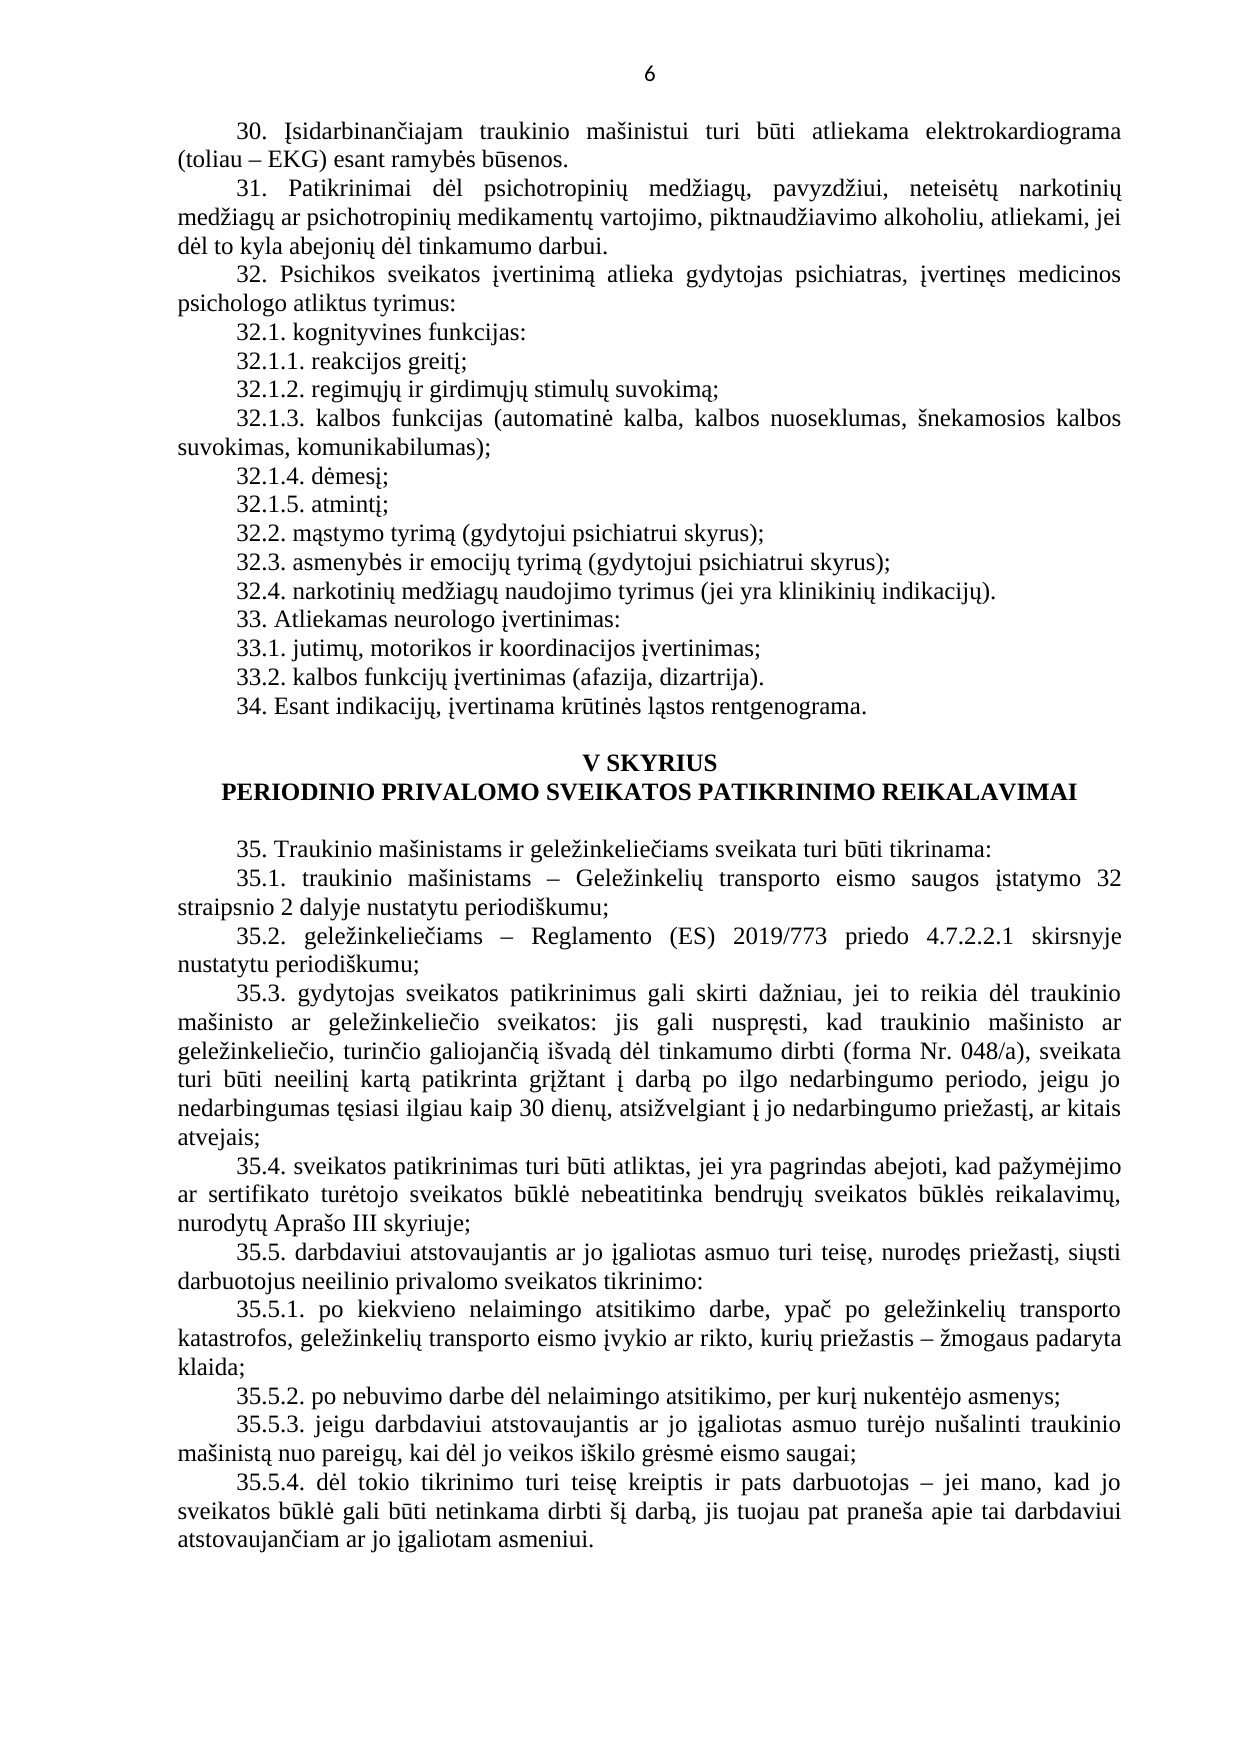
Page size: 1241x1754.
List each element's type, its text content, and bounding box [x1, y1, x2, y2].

text 35.2. geležinkeliečiams – Reglamento (ES) 2019/773 priedo 4.7.2.2.1 skirsnyje nustatytu periodiškumu; [177, 921, 1122, 978]
text 33. Atliekamas neurologo įvertinimas: [177, 604, 1122, 633]
text V SKYRIUS [177, 748, 1122, 777]
text 35. Traukinio mašinistams ir geležinkeliečiams sveikata turi būti tikrinama: [177, 834, 1122, 863]
text 35.5. darbdaviui atstovaujantis ar jo įgaliotas asmuo turi teisę, nurodęs priežastį, siųsti darbuotojus neeilinio privalomo sveikatos tikrinimo: [177, 1237, 1122, 1294]
text 35.5.2. po nebuvimo darbe dėl nelaimingo atsitikimo, per kurį nukentėjo asmenys; [177, 1381, 1122, 1409]
text 32.1.1. reakcijos greitį; [177, 346, 1122, 374]
text 33.1. jutimų, motorikos ir koordinacijos įvertinimas; [177, 633, 1122, 662]
text PERIODINIO privalomo SVEIKATOS PATIKRINIMO REIKALAVIMAI [177, 777, 1122, 806]
text 32.3. asmenybės ir emocijų tyrimą (gydytojui psichiatrui skyrus); [177, 547, 1122, 576]
text 32.1.3. kalbos funkcijas (automatinė kalba, kalbos nuoseklumas, šnekamosios kalbos suvokimas, komunikabilumas); [177, 403, 1122, 461]
text 35.5.4. dėl tokio tikrinimo turi teisę kreiptis ir pats darbuotojas – jei mano, kad jo sveikatos būklė gali būti netinkama dirbti šį darbą, jis tuojau pat praneša apie tai darbdaviui atstovaujančiam ar jo įgaliotam asmeniui. [177, 1467, 1122, 1553]
text 30. Įsidarbinančiajam traukinio mašinistui turi būti atliekama elektrokardiograma (toliau – EKG) esant ramybės būsenos. [177, 116, 1122, 173]
text 32.1.5. atmintį; [177, 489, 1122, 518]
text 32.1.4. dėmesį; [177, 461, 1122, 489]
text 31. Patikrinimai dėl psichotropinių medžiagų, pavyzdžiui, neteisėtų narkotinių medžiagų ar psichotropinių medikamentų vartojimo, piktnaudžiavimo alkoholiu, atliekami, jei dėl to kyla abejonių dėl tinkamumo darbui. [177, 173, 1122, 259]
text 32.1.2. regimųjų ir girdimųjų stimulų suvokimą; [177, 374, 1122, 403]
text 35.3. gydytojas sveikatos patikrinimus gali skirti dažniau, jei to reikia dėl traukinio mašinisto ar geležinkeliečio sveikatos: jis gali nuspręsti, kad traukinio mašinisto ar geležinkeliečio, turinčio galiojančią išvadą dėl tinkamumo dirbti (forma Nr. 048/a), sveikata turi būti neeilinį kartą patikrinta grįžtant į darbą po ilgo nedarbingumo periodo, jeigu jo nedarbingumas tęsiasi ilgiau kaip 30 dienų, atsižvelgiant į jo nedarbingumo priežastį, ar kitais atvejais; [177, 978, 1122, 1151]
text 32.4. narkotinių medžiagų naudojimo tyrimus (jei yra klinikinių indikacijų). [177, 576, 1122, 604]
text 32.2. mąstymo tyrimą (gydytojui psichiatrui skyrus); [177, 518, 1122, 547]
text 33.2. kalbos funkcijų įvertinimas (afazija, dizartrija). [177, 662, 1122, 691]
text 32. Psichikos sveikatos įvertinimą atlieka gydytojas psichiatras, įvertinęs medicinos psichologo atliktus tyrimus: [177, 259, 1122, 317]
text 35.1. traukinio mašinistams – Geležinkelių transporto eismo saugos įstatymo 32 straipsnio 2 dalyje nustatytu periodiškumu; [177, 863, 1122, 921]
text 34. Esant indikacijų, įvertinama krūtinės ląstos rentgenograma. [177, 691, 1122, 719]
text 32.1. kognityvines funkcijas: [177, 317, 1122, 346]
text 35.5.3. jeigu darbdaviui atstovaujantis ar jo įgaliotas asmuo turėjo nušalinti traukinio mašinistą nuo pareigų, kai dėl jo veikos iškilo grėsmė eismo saugai; [177, 1409, 1122, 1467]
text 35.5.1. po kiekvieno nelaimingo atsitikimo darbe, ypač po geležinkelių transporto katastrofos, geležinkelių transporto eismo įvykio ar rikto, kurių priežastis – žmogaus padaryta klaida; [177, 1294, 1122, 1381]
text 35.4. sveikatos patikrinimas turi būti atliktas, jei yra pagrindas abejoti, kad pažymėjimo ar sertifikato turėtojo sveikatos būklė nebeatitinka bendrųjų sveikatos būklės reikalavimų, nurodytų Aprašo III skyriuje; [177, 1151, 1122, 1237]
